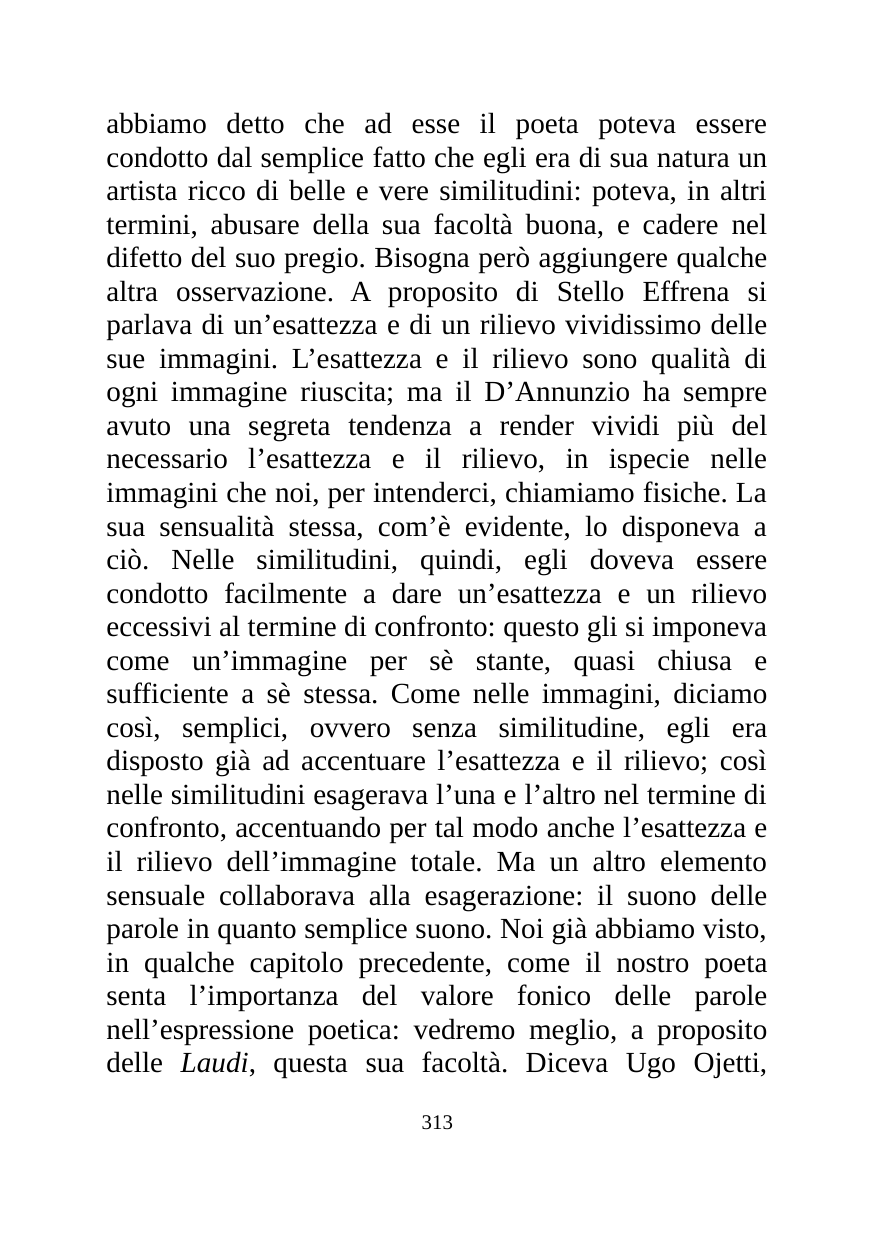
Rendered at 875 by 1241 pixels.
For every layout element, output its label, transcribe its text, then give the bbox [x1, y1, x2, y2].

text abbiamo detto che ad esse il poeta poteva essere condotto dal semplice fatto che egli era di sua natura un artista ricco di belle e vere similitudini: poteva, in altri termini, abusare della sua facoltà buona, e cadere nel difetto del suo pregio. Bisogna però aggiungere qualche altra osservazione. A proposito di Stello Effrena si parlava di un’esattezza e di un rilievo vividissimo delle sue immagini. L’esattezza e il rilievo sono qualità di ogni immagine riuscita; ma il D’Annunzio ha sempre avuto una segreta tendenza a render vividi più del necessario l’esattezza e il rilievo, in ispecie nelle immagini che noi, per intenderci, chiamiamo fisiche. La sua sensualità stessa, com’è evidente, lo disponeva a ciò. Nelle similitudini, quindi, egli doveva essere condotto facilmente a dare un’esattezza e un rilievo eccessivi al termine di confronto: questo gli si imponeva come un’immagine per sè stante, quasi chiusa e sufficiente a sè stessa. Come nelle immagini, diciamo così, semplici, ovvero senza similitudine, egli era disposto già ad accentuare l’esattezza e il rilievo; così nelle similitudini esagerava l’una e l’altro nel termine di confronto, accentuando per tal modo anche l’esattezza e il rilievo dell’immagine totale. Ma un altro elemento sensuale collaborava alla esagerazione: il suono delle parole in quanto semplice suono. Noi già abbiamo visto, in qualche capitolo precedente, come il nostro poeta senta l’importanza del valore fonico delle parole nell’espressione poetica: vedremo meglio, a proposito delle Laudi, questa sua facoltà. Diceva Ugo Ojetti, [106, 106, 768, 1079]
